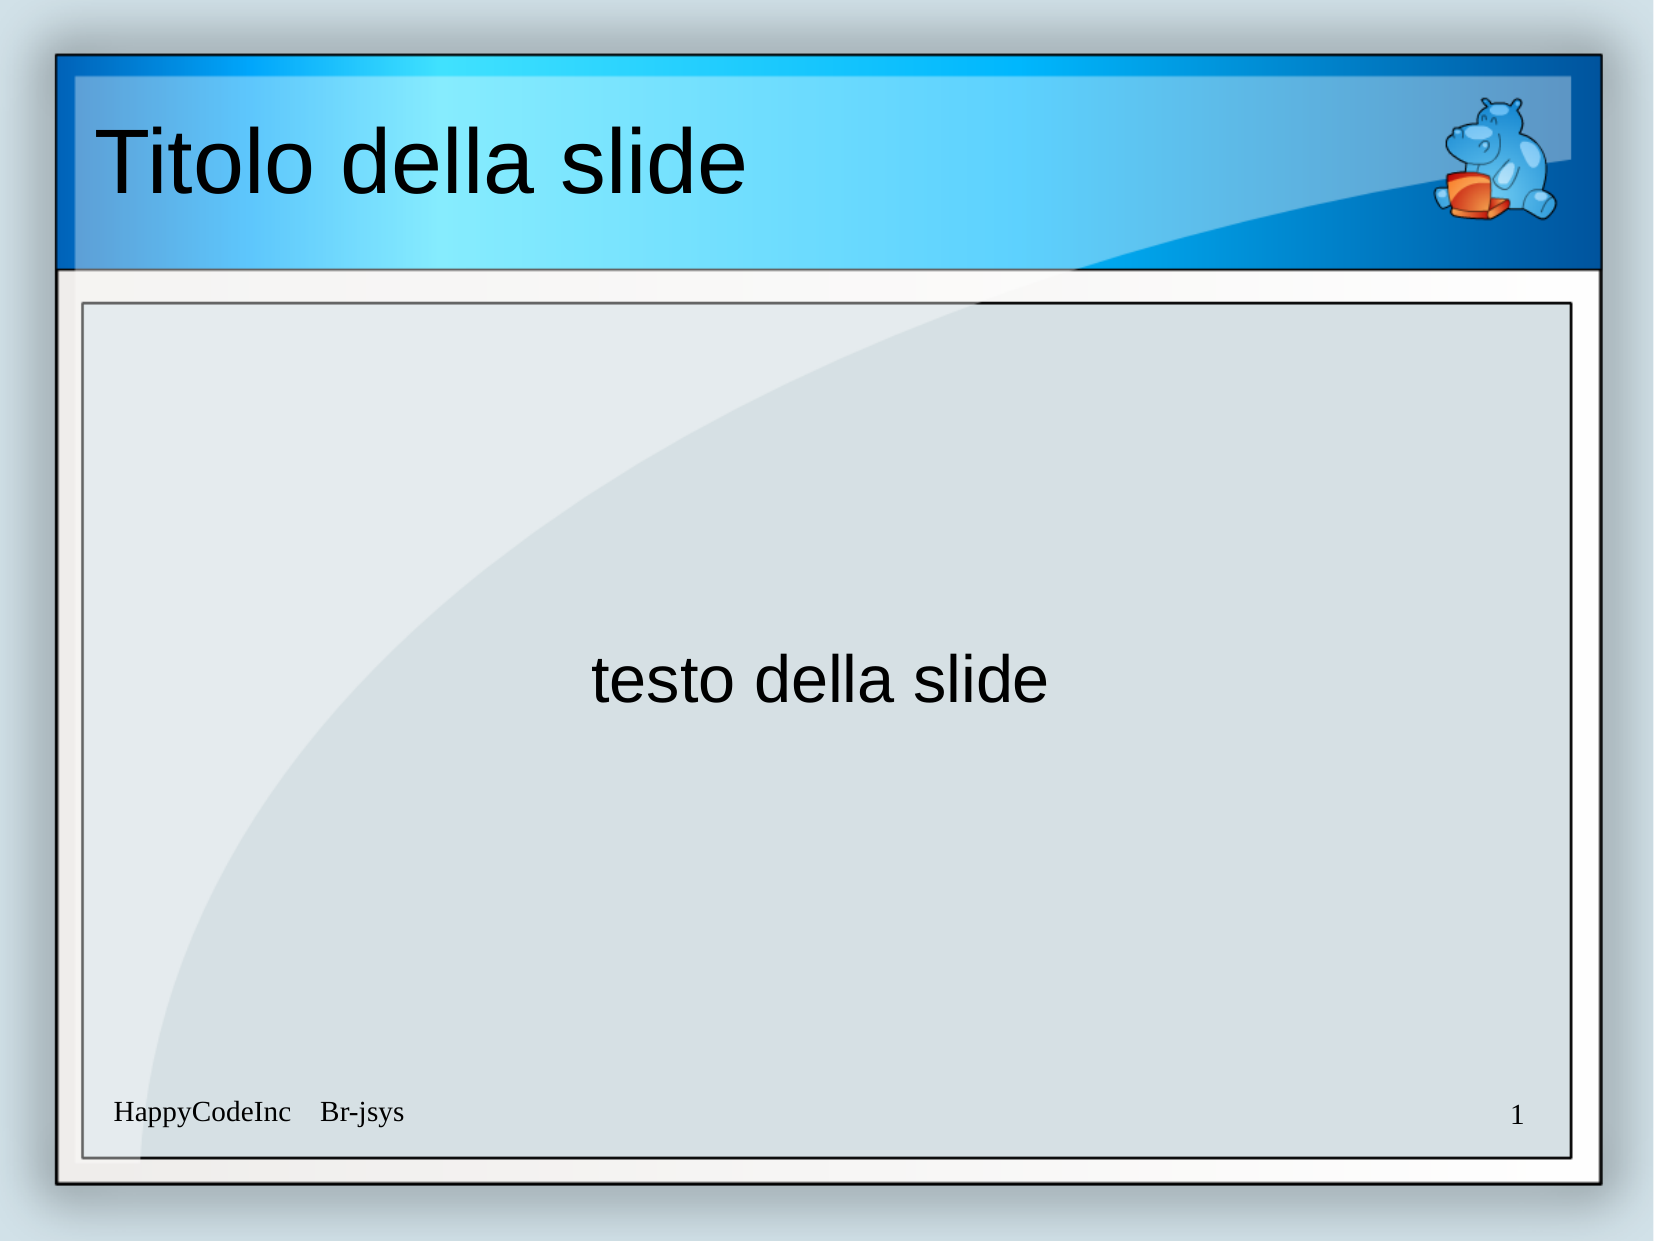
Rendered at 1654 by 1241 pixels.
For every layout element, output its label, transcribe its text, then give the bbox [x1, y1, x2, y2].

title Titolo della slide [59, 58, 1388, 266]
picture [0, 0, 1654, 1241]
subtitle testo della slide [76, 295, 1565, 1064]
